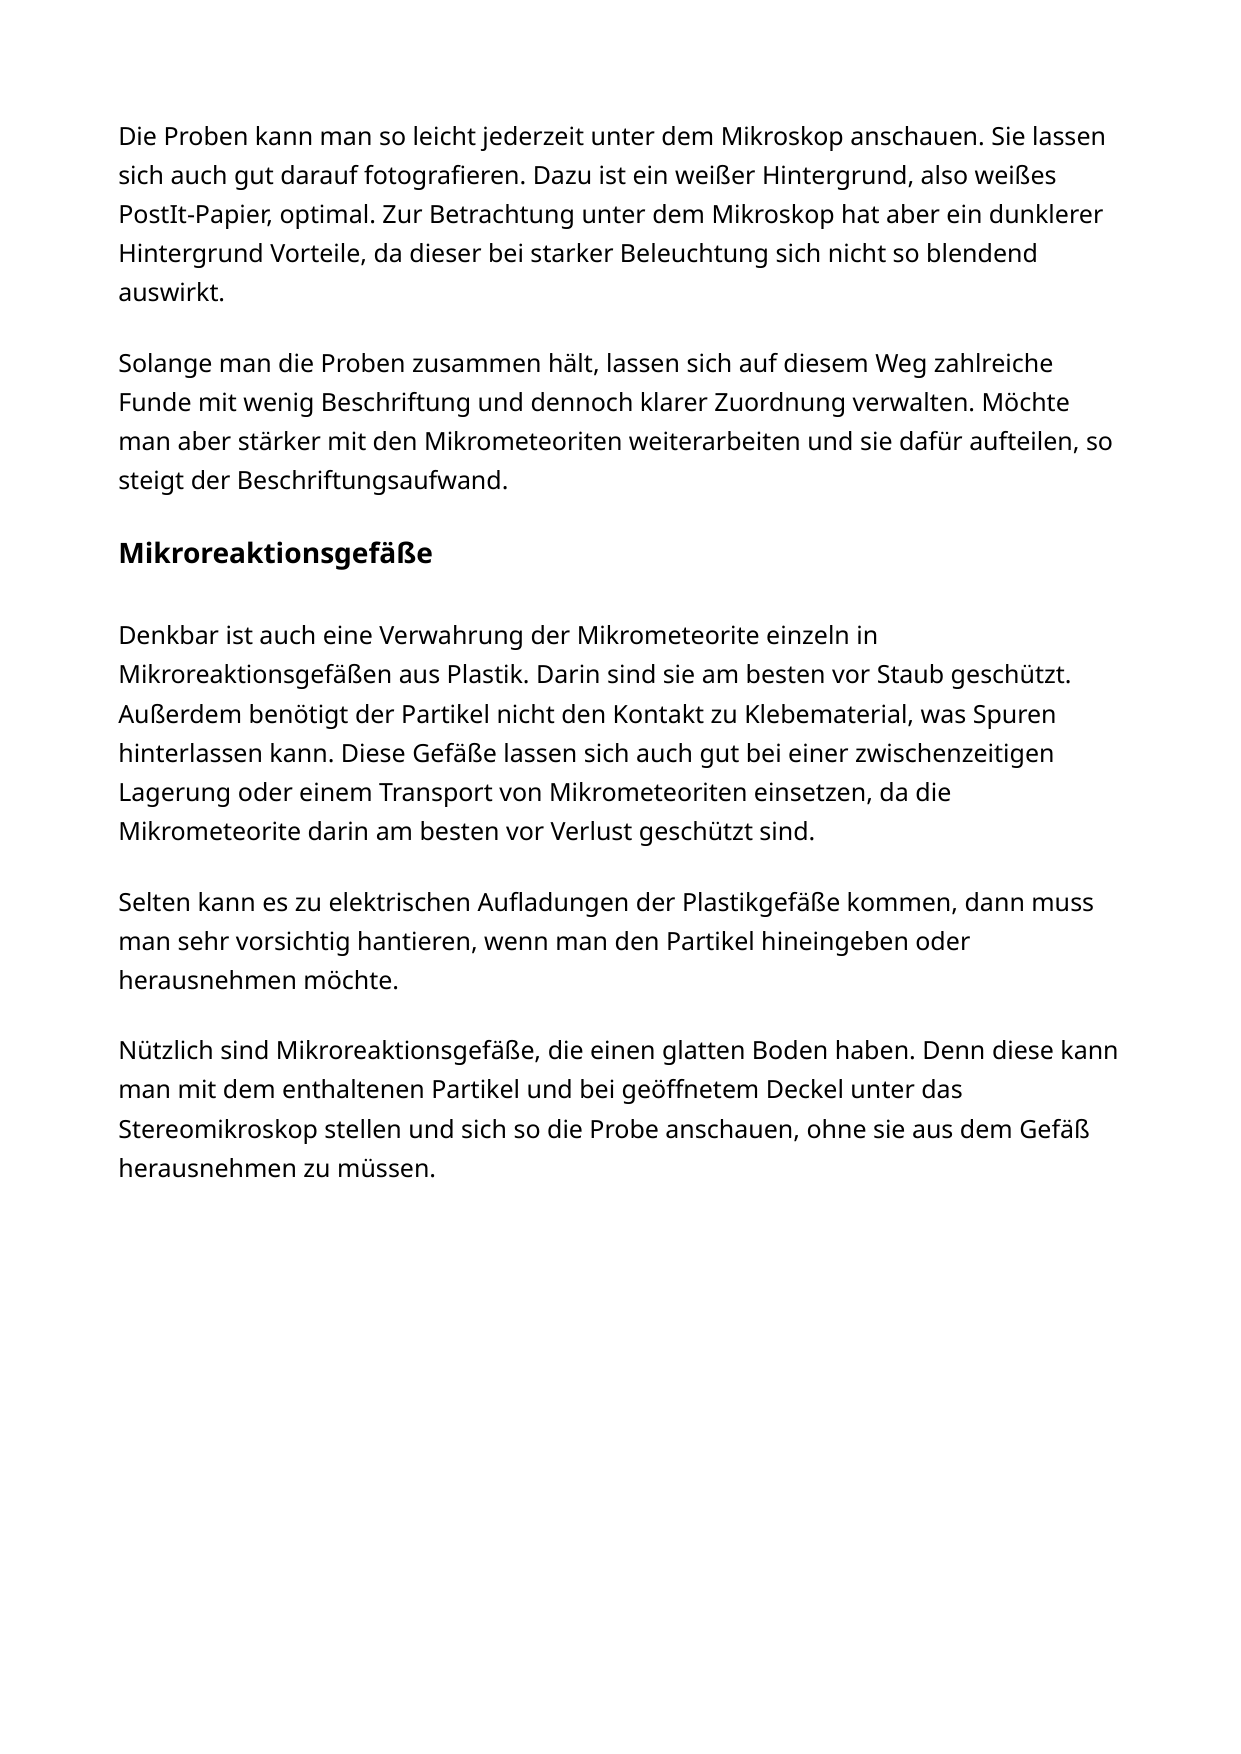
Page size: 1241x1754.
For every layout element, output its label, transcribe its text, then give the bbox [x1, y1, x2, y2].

subtitle Mikroreaktionsgefäße [118, 533, 1122, 571]
text Solange man die Proben zusammen hält, lassen sich auf diesem Weg zahlreiche Funde mit wenig Beschriftung und dennoch klarer Zuordnung verwalten. Möchte man aber stärker mit den Mikrometeoriten weiterarbeiten und sie dafür aufteilen, so steigt der Beschriftungsaufwand. [118, 345, 1122, 497]
text Denkbar ist auch eine Verwahrung der Mikrometeorite einzeln in Mikroreaktionsgefäßen aus Plastik. Darin sind sie am besten vor Staub geschützt. Außerdem benötigt der Partikel nicht den Kontakt zu Klebematerial, was Spuren hinterlassen kann. Diese Gefäße lassen sich auch gut bei einer zwischenzeitigen Lagerung oder einem Transport von Mikrometeoriten einsetzen, da die Mikrometeorite darin am besten vor Verlust geschützt sind. [118, 618, 1122, 848]
text Die Proben kann man so leicht jederzeit unter dem Mikroskop anschauen. Sie lassen sich auch gut darauf fotografieren. Dazu ist ein weißer Hintergrund, also weißes PostIt-Papier, optimal. Zur Betrachtung unter dem Mikroskop hat aber ein dunklerer Hintergrund Vorteile, da dieser bei starker Beleuchtung sich nicht so blendend auswirkt. [118, 118, 1122, 309]
text Nützlich sind Mikroreaktionsgefäße, die einen glatten Boden haben. Denn diese kann man mit dem enthaltenen Partikel und bei geöffnetem Deckel unter das Stereomikroskop stellen und sich so die Probe anschauen, ohne sie aus dem Gefäß herausnehmen zu müssen. [118, 1033, 1122, 1184]
text Selten kann es zu elektrischen Aufladungen der Plastikgefäße kommen, dann muss man sehr vorsichtig hantieren, wenn man den Partikel hineingeben oder herausnehmen möchte. [118, 884, 1122, 997]
